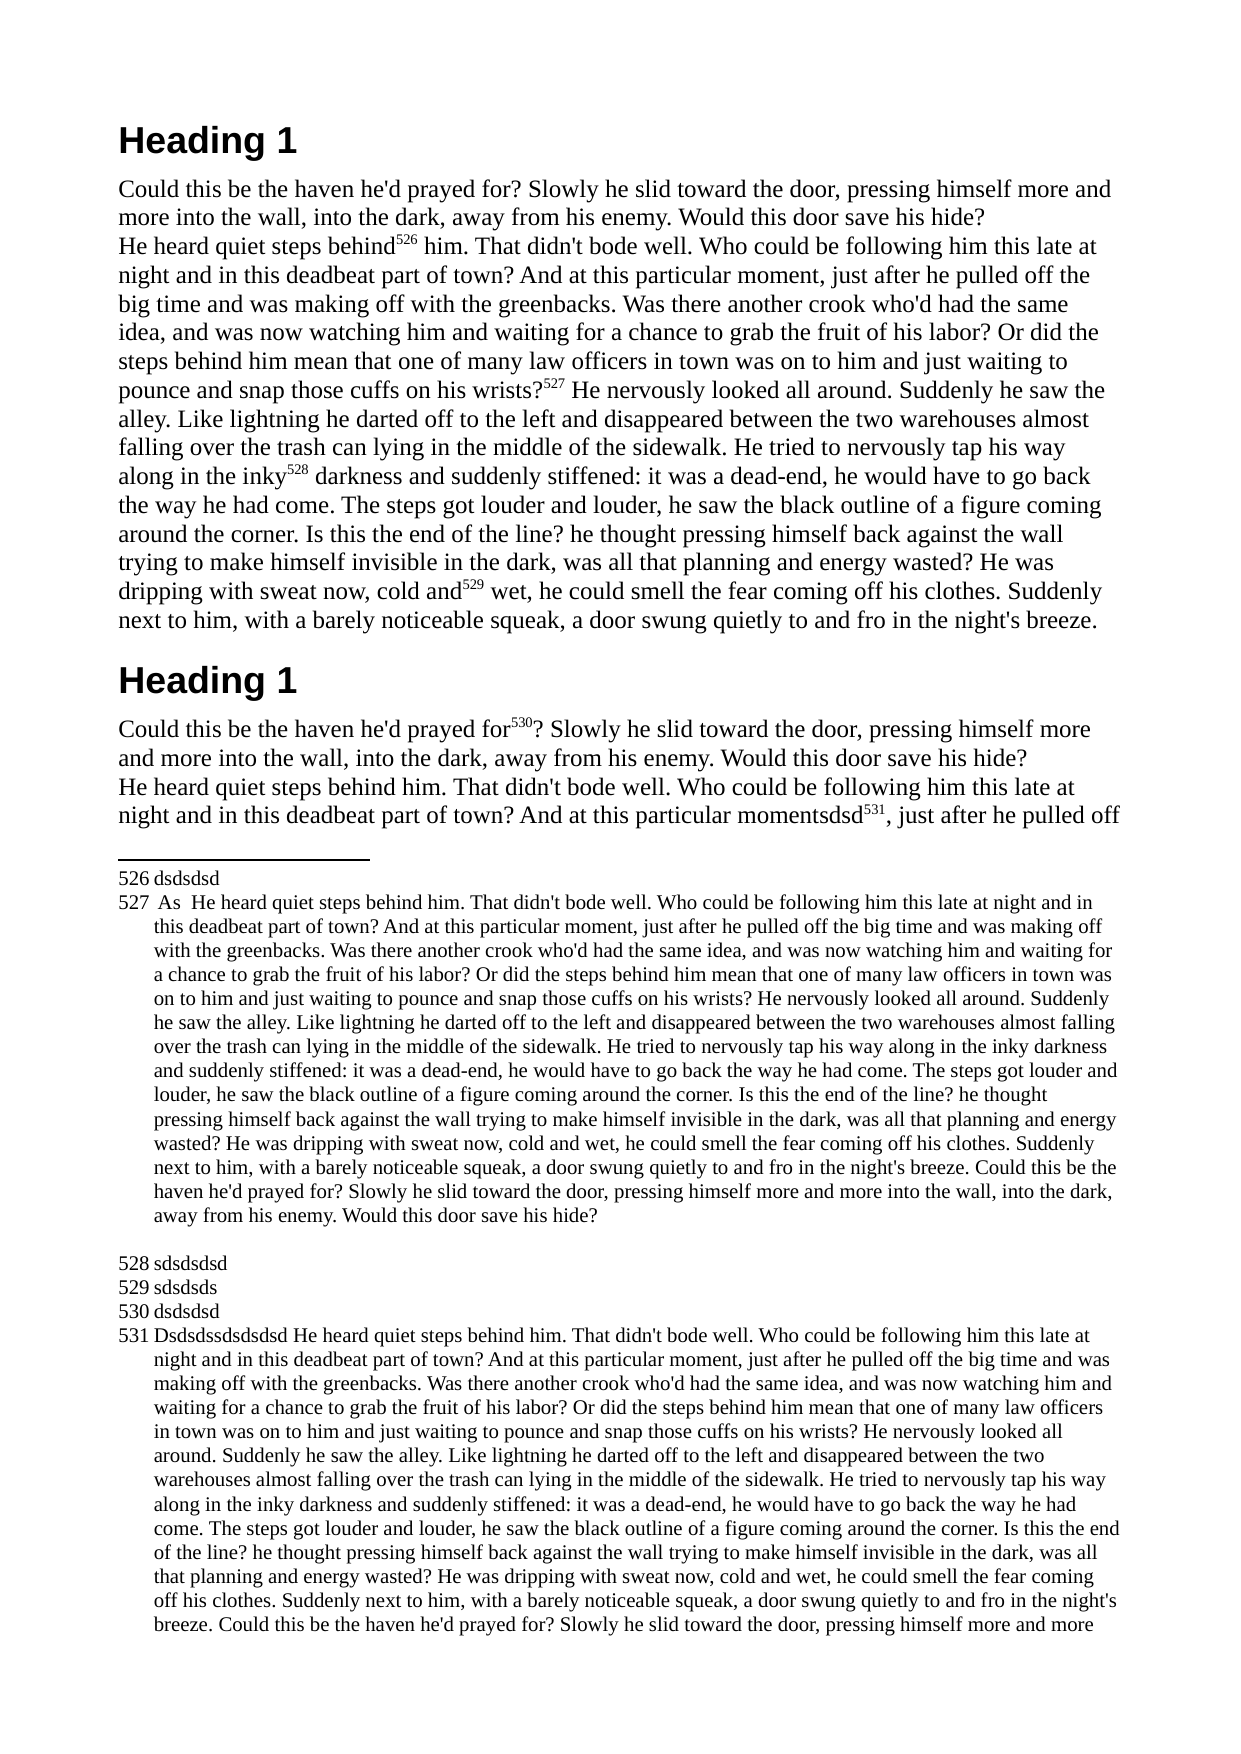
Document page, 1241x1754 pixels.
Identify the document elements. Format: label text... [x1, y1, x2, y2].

text Could this be the haven he'd prayed for? Slowly he slid toward the door, pressing himself more and more into the wall, into the dark, away from his enemy. Would this door save his hide? [118, 174, 1122, 231]
text Could this be the haven he'd prayed for? Slowly he slid toward the door, pressing himself more and more into the wall, into the dark, away from his enemy. Would this door save his hide? [118, 714, 1122, 772]
text sdsdsdsd [118, 1251, 1122, 1275]
text dsdsdsd [118, 1299, 1122, 1323]
text Dsdsdssdsdsdsd He heard quiet steps behind him. That didn't bode well. Who could be following him this late at night and in this deadbeat part of town? And at this particular moment, just after he pulled off the big time and was making off with the greenbacks. Was there another crook who'd had the same idea, and was now watching him and waiting for a chance to grab the fruit of his labor? Or did the steps behind him mean that one of many law officers in town was on to him and just waiting to pounce and snap those cuffs on his wrists? He nervously looked all around. Suddenly he saw the alley. Like lightning he darted off to the left and disappeared between the two warehouses almost falling over the trash can lying in the middle of the sidewalk. He tried to nervously tap his way along in the inky darkness and suddenly stiffened: it was a dead-end, he would have to go back the way he had come. The steps got louder and louder, he saw the black outline of a figure coming around the corner. Is this the end of the line? he thought pressing himself back against the wall trying to make himself invisible in the dark, was all that planning and energy wasted? He was dripping with sweat now, cold and wet, he could smell the fear coming off his clothes. Suddenly next to him, with a barely noticeable squeak, a door swung quietly to and fro in the night's breeze. Could this be the haven he'd prayed for? Slowly he slid toward the door, pressing himself more and more [118, 1323, 1122, 1636]
text He heard quiet steps behind him. That didn't bode well. Who could be following him this late at night and in this deadbeat part of town? And at this particular moment, just after he pulled off the big time and was making off with the greenbacks. Was there another crook who'd had the same idea, and was now watching him and waiting for a chance to grab the fruit of his labor? Or did the steps behind him mean that one of many law officers in town was on to him and just waiting to pounce and snap those cuffs on his wrists? He nervously looked all around. Suddenly he saw the alley. Like lightning he darted off to the left and disappeared between the two warehouses almost falling over the trash can lying in the middle of the sidewalk. He tried to nervously tap his way along in the inky darkness and suddenly stiffened: it was a dead-end, he would have to go back the way he had come. The steps got louder and louder, he saw the black outline of a figure coming around the corner. Is this the end of the line? he thought pressing himself back against the wall trying to make himself invisible in the dark, was all that planning and energy wasted? He was dripping with sweat now, cold and wet, he could smell the fear coming off his clothes. Suddenly next to him, with a barely noticeable squeak, a door swung quietly to and fro in the night's breeze. [118, 231, 1122, 634]
text As He heard quiet steps behind him. That didn't bode well. Who could be following him this late at night and in this deadbeat part of town? And at this particular moment, just after he pulled off the big time and was making off with the greenbacks. Was there another crook who'd had the same idea, and was now watching him and waiting for a chance to grab the fruit of his labor? Or did the steps behind him mean that one of many law officers in town was on to him and just waiting to pounce and snap those cuffs on his wrists? He nervously looked all around. Suddenly he saw the alley. Like lightning he darted off to the left and disappeared between the two warehouses almost falling over the trash can lying in the middle of the sidewalk. He tried to nervously tap his way along in the inky darkness and suddenly stiffened: it was a dead-end, he would have to go back the way he had come. The steps got louder and louder, he saw the black outline of a figure coming around the corner. Is this the end of the line? he thought pressing himself back against the wall trying to make himself invisible in the dark, was all that planning and energy wasted? He was dripping with sweat now, cold and wet, he could smell the fear coming off his clothes. Suddenly next to him, with a barely noticeable squeak, a door swung quietly to and fro in the night's breeze. Could this be the haven he'd prayed for? Slowly he slid toward the door, pressing himself more and more into the wall, into the dark, away from his enemy. Would this door save his hide? [118, 890, 1122, 1227]
subtitle Heading 1 [118, 659, 1122, 702]
subtitle Heading 1 [118, 118, 1122, 161]
text sdsdsds [118, 1275, 1122, 1299]
text He heard quiet steps behind him. That didn't bode well. Who could be following him this late at night and in this deadbeat part of town? And at this particular momentsdsd, just after he pulled off [118, 772, 1122, 829]
text dsdsdsd [118, 866, 1122, 890]
